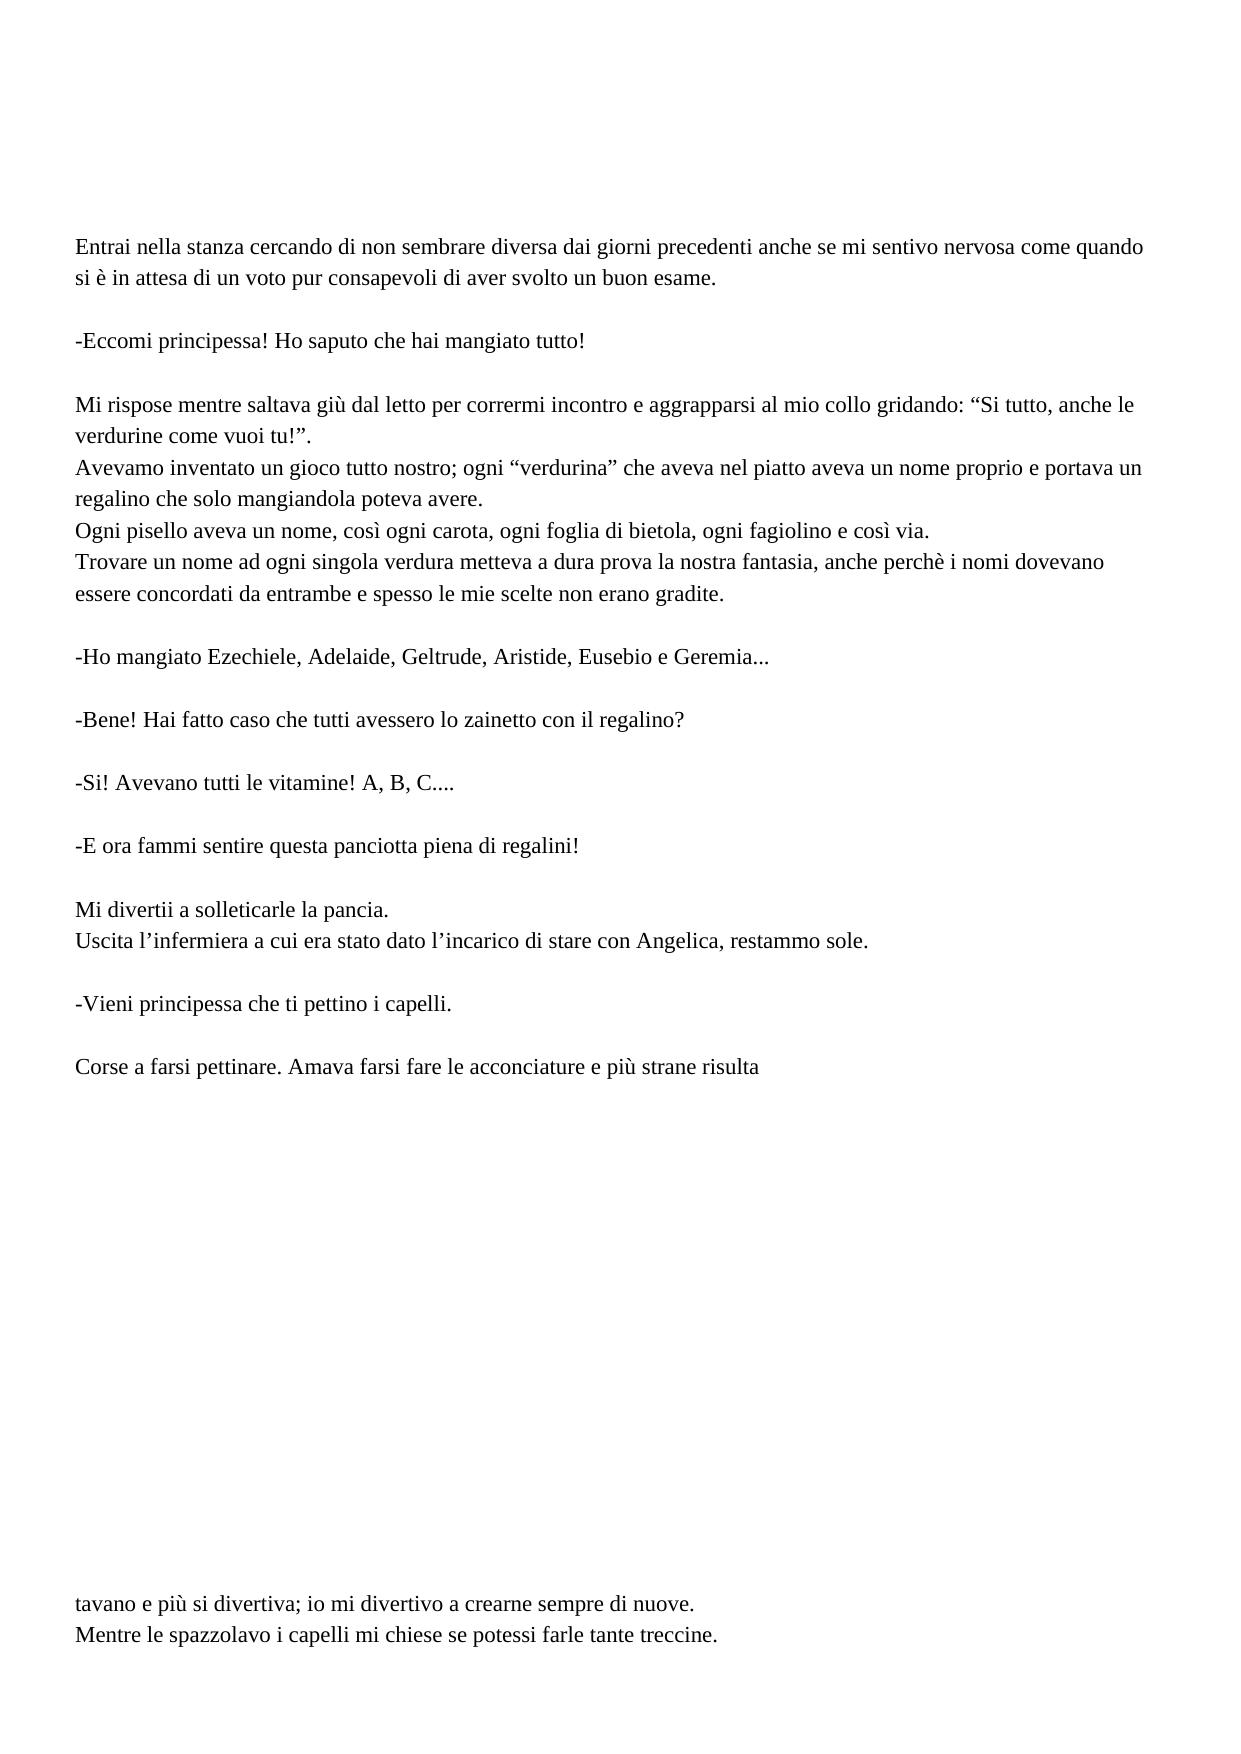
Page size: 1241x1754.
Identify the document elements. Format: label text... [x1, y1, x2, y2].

text Mi divertii a solleticarle la pancia. [75, 896, 1165, 922]
text Avevamo inventato un gioco tutto nostro; ogni “verdurina” che aveva nel piatto aveva un nome proprio e portava un regalino che solo mangiandola poteva avere. [75, 454, 1165, 512]
text Entrai nella stanza cercando di non sembrare diversa dai giorni precedenti anche se mi sentivo nervosa come quando si è in attesa di un voto pur consapevoli di aver svolto un buon esame. [75, 233, 1165, 291]
text Mentre le spazzolavo i capelli mi chiese se potessi farle tante treccine. [75, 1622, 1165, 1648]
text Uscita l’infermiera a cui era stato dato l’incarico di stare con Angelica, restammo sole. [75, 927, 1165, 953]
text -Vieni principessa che ti pettino i capelli. [75, 990, 1165, 1017]
text Mi rispose mentre saltava giù dal letto per corrermi incontro e aggrapparsi al mio collo gridando: “Si tutto, anche le verdurine come vuoi tu!”. [75, 391, 1165, 448]
text tavano e più si divertiva; io mi divertivo a crearne sempre di nuove. [75, 1590, 1165, 1616]
text -Si! Avevano tutti le vitamine! A, B, C.... [75, 769, 1165, 796]
text Trovare un nome ad ogni singola verdura metteva a dura prova la nostra fantasia, anche perchè i nomi dovevano essere concordati da entrambe e spesso le mie scelte non erano gradite. [75, 548, 1165, 606]
text Corse a farsi pettinare. Amava farsi fare le acconciature e più strane risulta [75, 1053, 1165, 1080]
text -Bene! Hai fatto caso che tutti avessero lo zainetto con il regalino? [75, 706, 1165, 733]
text Ogni pisello aveva un nome, così ogni carota, ogni foglia di bietola, ogni fagiolino e così via. [75, 517, 1165, 543]
text -Eccomi principessa! Ho saputo che hai mangiato tutto! [75, 327, 1165, 354]
text -E ora fammi sentire questa panciotta piena di regalini! [75, 832, 1165, 859]
text -Ho mangiato Ezechiele, Adelaide, Geltrude, Aristide, Eusebio e Geremia... [75, 643, 1165, 669]
